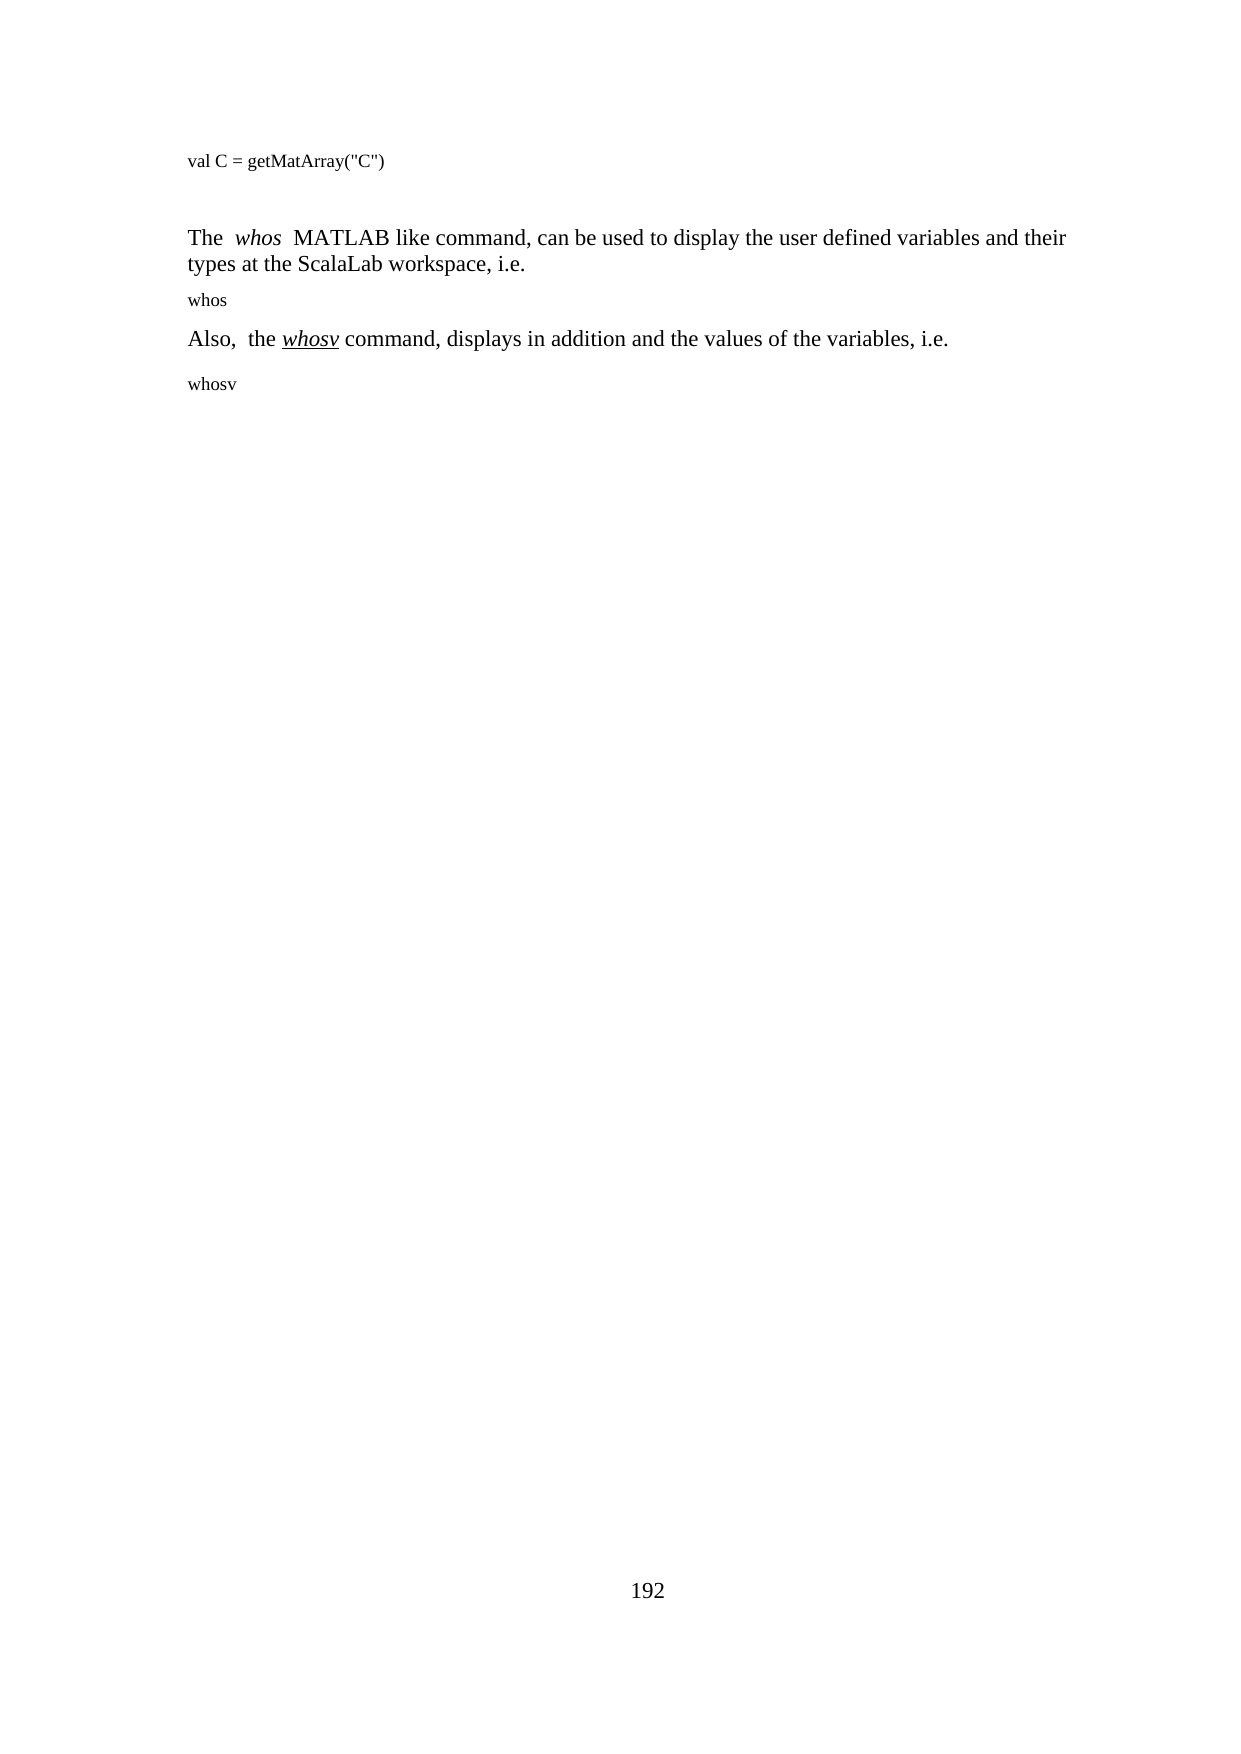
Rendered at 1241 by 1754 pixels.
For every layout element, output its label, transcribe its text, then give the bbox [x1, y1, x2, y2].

text Also, the whosv command, displays in addition and the values of the variables, i.e. [187, 325, 1108, 351]
text whosv [187, 373, 1108, 394]
text The whos MATLAB like command, can be used to display the user defined variables and their types at the ScalaLab workspace, i.e. [187, 224, 1108, 277]
text whos [187, 289, 1108, 311]
text val C = getMatArray("C") [187, 150, 1108, 172]
